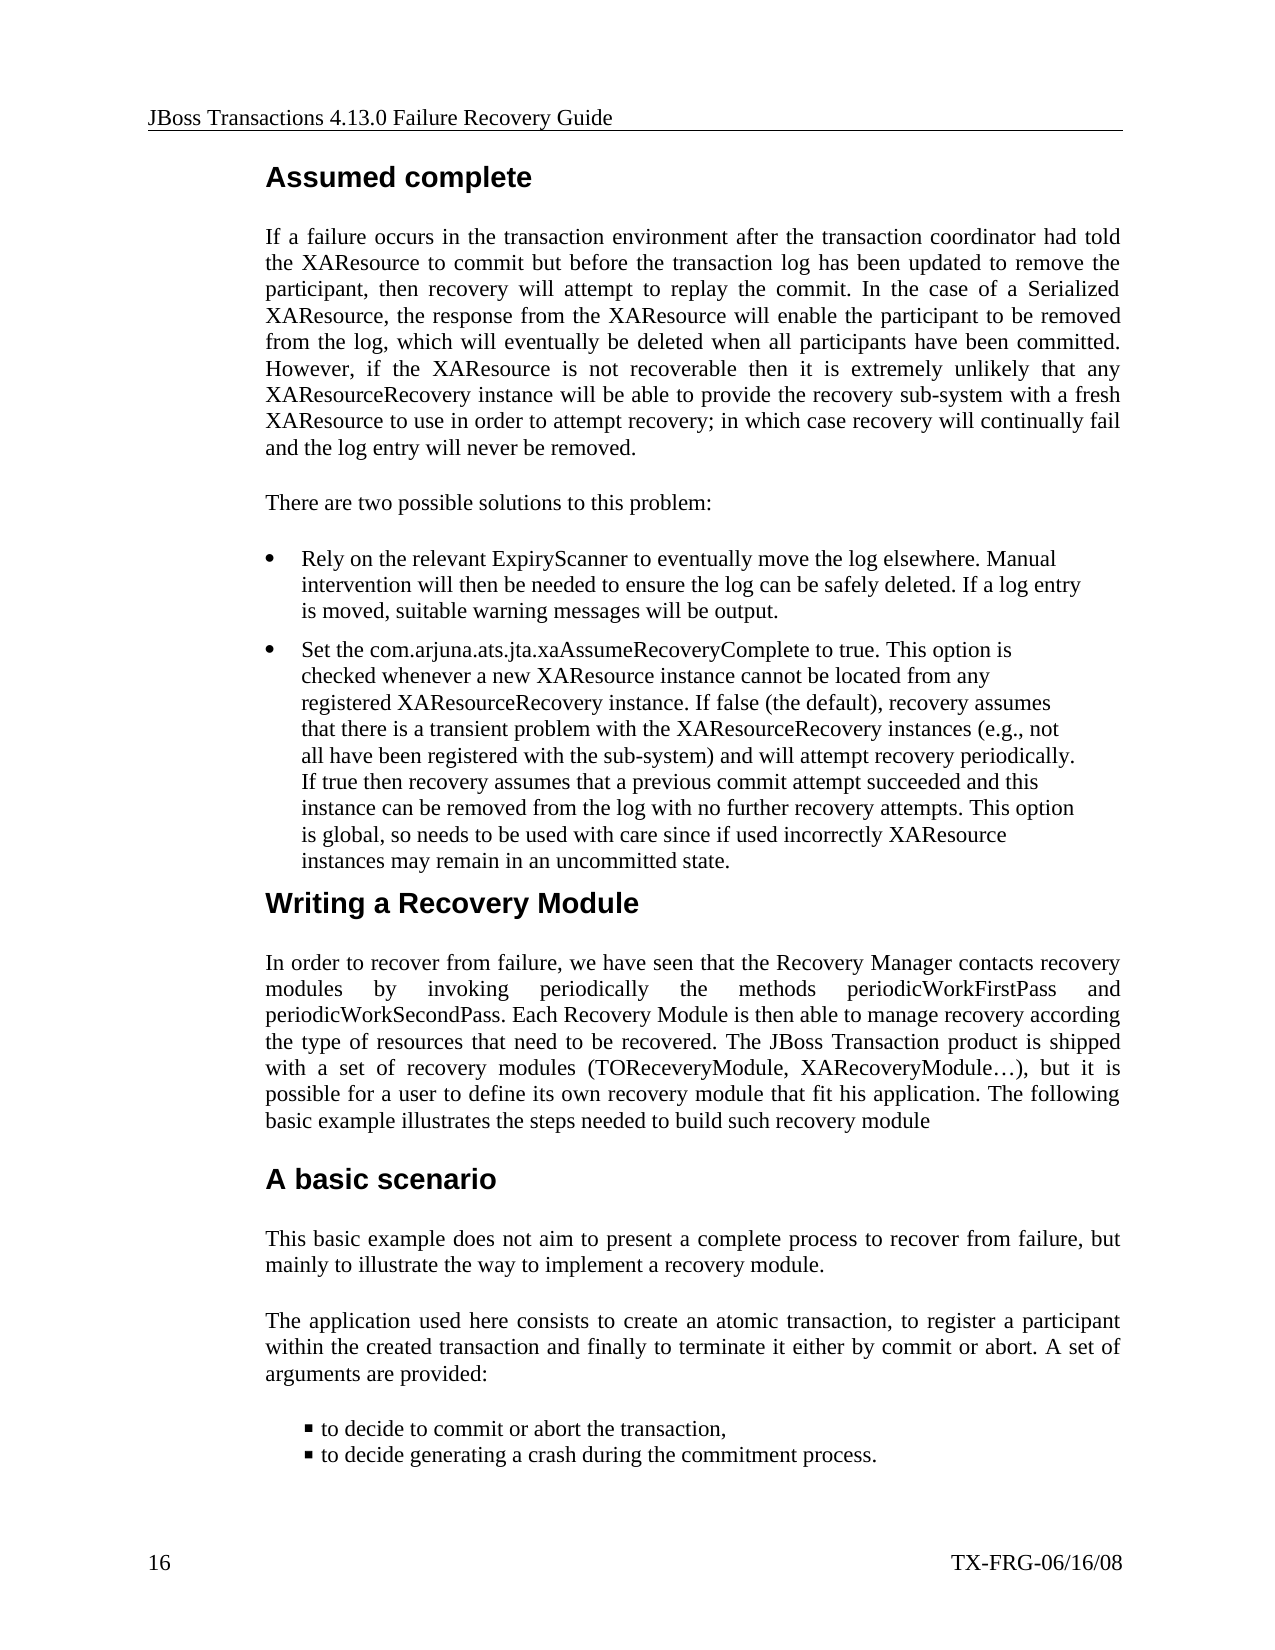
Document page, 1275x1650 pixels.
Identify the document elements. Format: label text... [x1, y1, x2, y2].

subtitle Assumed complete [153, 160, 1122, 194]
subtitle Writing a Recovery Module [153, 886, 1084, 919]
text If a failure occurs in the transaction environment after the transaction coordinator had told the XAResource to commit but before the transaction log has been updated to remove the participant, then recovery will attempt to replay the commit. In the case of a Serialized XAResource, the response from the XAResource will enable the participant to be removed from the log, which will eventually be deleted when all participants have been committed. However, if the XAResource is not recoverable then it is extremely unlikely that any XAResourceRecovery instance will be able to provide the recovery sub-system with a fresh XAResource to use in order to attempt recovery; in which case recovery will continually fail and the log entry will never be removed. [265, 223, 1122, 460]
text In order to recover from failure, we have seen that the Recovery Manager contacts recovery modules by invoking periodically the methods periodicWorkFirstPass and periodicWorkSecondPass. Each Recovery Module is then able to manage recovery according the type of resources that need to be recovered. The JBoss Transaction product is shipped with a set of recovery modules (TOReceveryModule, XARecoveryModule…), but it is possible for a user to define its own recovery module that fit his application. The following basic example illustrates the steps needed to build such recovery module [265, 949, 1122, 1133]
text This basic example does not aim to present a complete process to recover from failure, but mainly to illustrate the way to implement a recovery module. [265, 1225, 1122, 1278]
list to decide to commit or abort the transaction, [303, 1415, 1084, 1441]
list Rely on the relevant ExpiryScanner to eventually move the log elsewhere. Manual intervention will then be needed to ensure the log can be safely deleted. If a log entry is moved, suitable warning messages will be output. [266, 545, 1084, 624]
text The application used here consists to create an atomic transaction, to register a participant within the created transaction and finally to terminate it either by commit or abort. A set of arguments are provided: [265, 1307, 1122, 1386]
text There are two possible solutions to this problem: [265, 489, 1122, 516]
list to decide generating a crash during the commitment process. [303, 1441, 1084, 1468]
subtitle A basic scenario [153, 1162, 1122, 1196]
list Set the com.arjuna.ats.jta.xaAssumeRecoveryComplete to true. This option is checked whenever a new XAResource instance cannot be located from any registered XAResourceRecovery instance. If false (the default), recovery assumes that there is a transient problem with the XAResourceRecovery instances (e.g., not all have been registered with the sub-system) and will attempt recovery periodically. If true then recovery assumes that a previous commit attempt succeeded and this instance can be removed from the log with no further recovery attempts. This option is global, so needs to be used with care since if used incorrectly XAResource instances may remain in an uncommitted state. [266, 636, 1084, 873]
